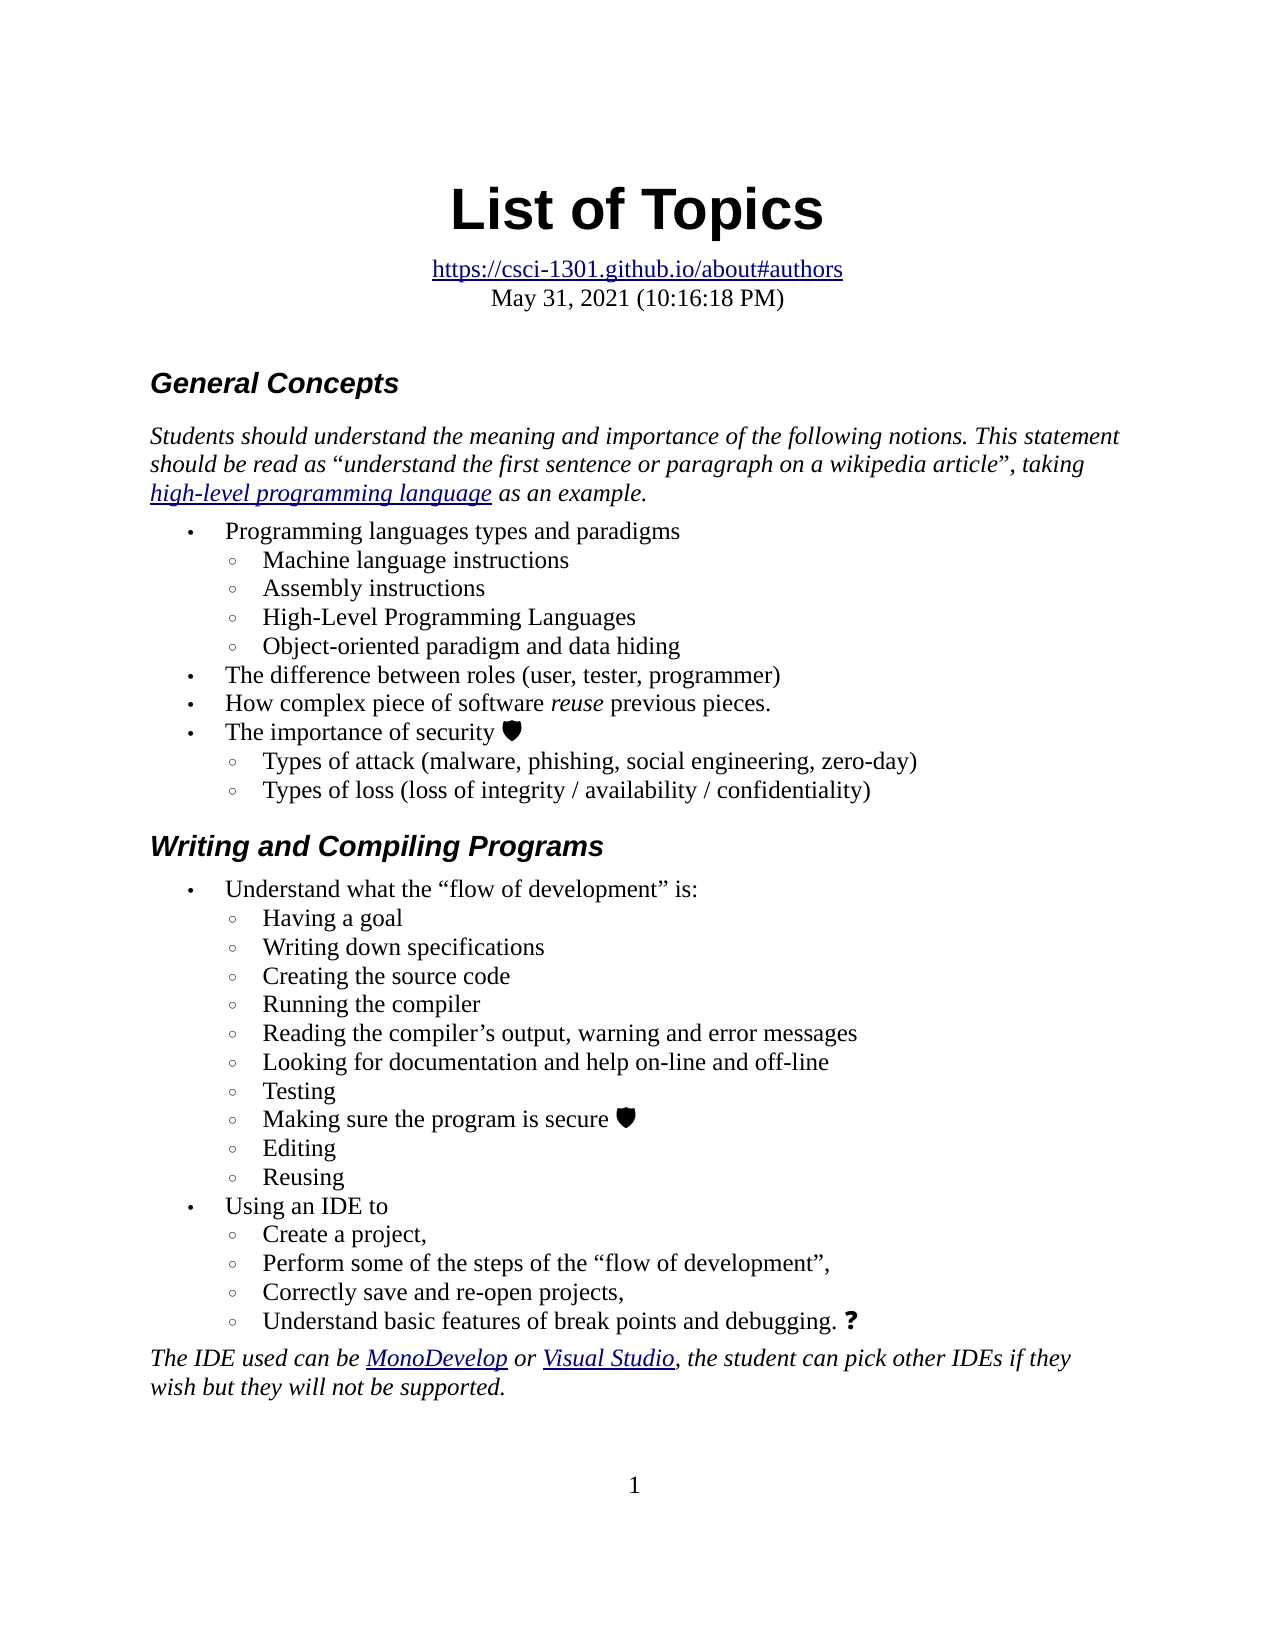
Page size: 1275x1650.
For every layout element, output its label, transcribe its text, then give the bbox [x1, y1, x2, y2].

list Perform some of the steps of the “flow of development”, [225, 1248, 1125, 1277]
text The IDE used can be MonoDevelop or Visual Studio, the student can pick other IDEs if they wish but they will not be supported. [150, 1343, 1125, 1401]
list Understand what the “flow of development” is: [187, 874, 1125, 903]
subtitle General Concepts [150, 366, 1125, 399]
list Object-oriented paradigm and data hiding [225, 631, 1125, 660]
list The importance of security 🛡️ [187, 717, 1125, 746]
list Looking for documentation and help on-line and off-line [225, 1047, 1125, 1076]
list Reusing [225, 1162, 1125, 1191]
list Types of attack (malware, phishing, social engineering, zero-day) [225, 746, 1125, 775]
list Having a goal [225, 903, 1125, 932]
list Reading the compiler’s output, warning and error messages [225, 1018, 1125, 1047]
subtitle Writing and Compiling Programs [150, 828, 1125, 862]
text May 31, 2021 (10:16:18 PM) [150, 283, 1125, 312]
list Create a project, [225, 1219, 1125, 1248]
list Programming languages types and paradigms [187, 516, 1125, 545]
list The difference between roles (user, tester, programmer) [187, 660, 1125, 688]
list Understand basic features of break points and debugging. ❓ [225, 1306, 1125, 1334]
list Using an IDE to [187, 1191, 1125, 1219]
list Running the compiler [225, 989, 1125, 1018]
list How complex piece of software reuse previous pieces. [187, 688, 1125, 717]
text Students should understand the meaning and importance of the following notions. This statement should be read as “understand the first sentence or paragraph on a wikipedia article”, taking high-level programming language as an example. [150, 421, 1125, 507]
text https://csci-1301.github.io/about#authors [150, 254, 1125, 283]
list Making sure the program is secure 🛡️ [225, 1104, 1125, 1133]
list Testing [225, 1076, 1125, 1104]
list Types of loss (loss of integrity / availability / confidentiality) [225, 775, 1125, 803]
list Creating the source code [225, 961, 1125, 989]
list Assembly instructions [225, 573, 1125, 602]
list Writing down specifications [225, 932, 1125, 961]
list High-Level Programming Languages [225, 602, 1125, 631]
list Correctly save and re-open projects, [225, 1277, 1125, 1306]
title List of Topics [150, 175, 1125, 242]
list Machine language instructions [225, 545, 1125, 573]
list Editing [225, 1133, 1125, 1162]
